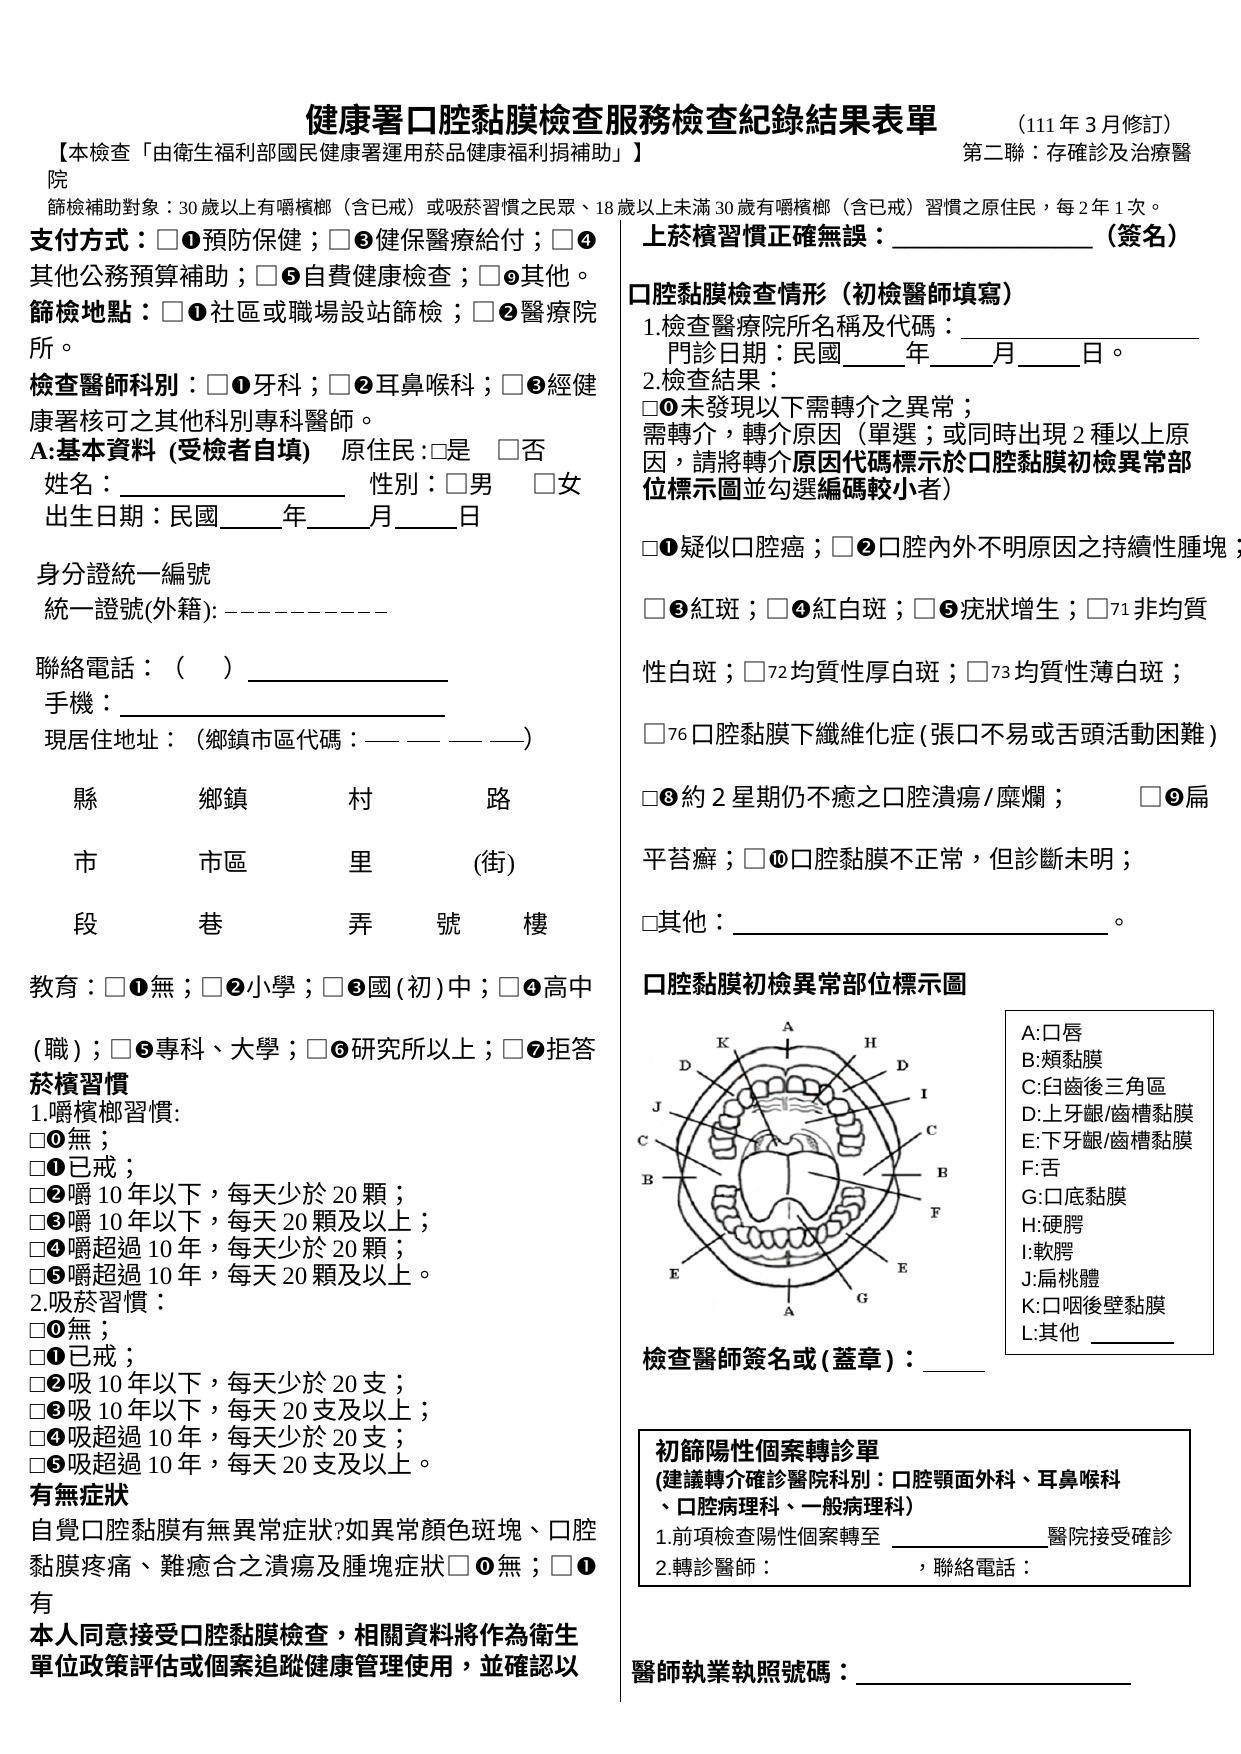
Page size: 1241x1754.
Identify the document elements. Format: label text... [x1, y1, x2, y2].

text E:下牙齦/齒槽黏膜 [1021, 1127, 1197, 1154]
text 口腔黏膜檢查情形（初檢醫師填寫） [627, 251, 1211, 314]
text 菸檳習慣 [29, 1069, 598, 1100]
text A:口唇 [1021, 1019, 1197, 1046]
text □無； [29, 1127, 598, 1154]
text 聯絡電話：（ ） [29, 625, 598, 688]
text 1.前項檢查陽性個案轉至 醫院接受確診 [655, 1519, 1174, 1551]
text □已戒； [29, 1154, 598, 1181]
text 支付方式：□預防保健；□健保醫療給付；□其他公務預算補助；□自費健康檢查；□其他。 [29, 220, 598, 293]
text 健康署口腔黏膜檢查服務檢查紀錄結果表單 （111年3月修訂） [47, 76, 1184, 139]
text 自覺口腔黏膜有無異常症狀?如異常顏色斑塊、口腔黏膜疼痛、難癒合之潰瘍及腫塊症狀□無；□有 [29, 1511, 598, 1619]
text 篩檢地點：□社區或職場設站篩檢；□醫療院所。 [29, 293, 598, 365]
text A:基本資料 (受檢者自填) 原住民:□是 □否 [29, 438, 598, 465]
text □吸超過10年，每天20支及以上。 [29, 1452, 598, 1479]
text □吸超過10年，每天少於20支； [29, 1425, 598, 1452]
text □未發現以下需轉介之異常； [642, 395, 1211, 422]
text 初篩陽性個案轉診單 [655, 1438, 1174, 1465]
text 出生日期：民國 年 月 日 [44, 500, 598, 531]
text □已戒； [29, 1344, 598, 1371]
text 醫師執業執照號碼： [631, 1378, 1211, 1691]
text 1.檢查醫療院所名稱及代碼： [642, 314, 1211, 341]
text B:頰黏膜 [1021, 1046, 1197, 1073]
text □其他： 。 [642, 878, 1232, 941]
text □吸10年以下，每天少於20支； [29, 1371, 598, 1398]
text 需轉介，轉介原因（單選；或同時出現2種以上原因，請將轉介原因代碼標示於口腔黏膜初檢異常部位標示圖並勾選編碼較小者） [642, 422, 1211, 503]
text 上菸檳習慣正確無誤：________________（簽名） [642, 220, 1211, 251]
text L:其他 [1021, 1319, 1197, 1346]
text C:臼齒後三角區 [1021, 1073, 1197, 1100]
text 縣 鄉鎮 村 路 [29, 756, 598, 819]
text 檢查醫師科別：□牙科；□耳鼻喉科；□經健康署核可之其他科別專科醫師。 [29, 365, 598, 438]
text □嚼10年以下，每天20顆及以上； [29, 1208, 598, 1236]
text F:舌 [1021, 1154, 1197, 1181]
text 檢查醫師簽名或(蓋章)： [642, 1316, 1211, 1378]
text □嚼超過10年，每天20顆及以上。 [29, 1263, 598, 1290]
text H:硬腭 [1021, 1210, 1197, 1237]
text I:軟腭 [1021, 1237, 1197, 1264]
text 2.吸菸習慣： [29, 1290, 598, 1317]
text 篩檢補助對象：30歲以上有嚼檳榔（含已戒）或吸菸習慣之民眾、18歲以上未滿30歲有嚼檳榔（含已戒）習慣之原住民，每2年1次。 [47, 193, 1193, 220]
text K:口咽後壁黏膜 [1021, 1292, 1197, 1319]
text J:扁桃體 [1021, 1264, 1197, 1292]
text 現居住地址：（鄉鎮市區代碼： ） [44, 719, 598, 756]
text □無； [29, 1317, 598, 1344]
text 、口腔病理科、一般病理科） [655, 1492, 1174, 1519]
text 段 巷 弄 號 樓 [29, 881, 598, 944]
text 本人同意接受口腔黏膜檢查，相關資料將作為衛生單位政策評估或個案追蹤健康管理使用，並確認以 [29, 1619, 598, 1682]
text 教育：□無；□小學；□國(初)中；□高中(職)；□專科、大學；□研究所以上；□拒答 [29, 944, 598, 1069]
text 2.轉診醫師： ，聯絡電話： [655, 1551, 1174, 1577]
text □吸10年以下，每天20支及以上； [29, 1398, 598, 1425]
text 2.檢查結果： [642, 368, 1211, 395]
text 統一證號(外籍): [44, 594, 598, 625]
text 門診日期：民國 年 月 日。 [642, 341, 1211, 368]
text 口腔黏膜初檢異常部位標示圖 [642, 941, 1211, 1003]
text □嚼10年以下，每天少於20顆； [29, 1181, 598, 1208]
text 姓名： 性別：□男 □女 [44, 465, 598, 500]
text 【本檢查「由衛生福利部國民健康署運用菸品健康福利捐補助」】 第二聯：存確診及治療醫院 [47, 139, 1193, 193]
text (建議轉介確診醫院科別：口腔顎面外科、耳鼻喉科 [655, 1465, 1174, 1492]
text G:口底黏膜 [1021, 1181, 1197, 1210]
text 1.嚼檳榔習慣: [29, 1100, 598, 1127]
text □疑似口腔癌；□口腔內外不明原因之持續性腫塊；□紅斑；□紅白斑；□疣狀增生；□71非均質性白斑；□72均質性厚白斑；□73均質性薄白斑；□76口腔黏膜下纖維化症(張口不易或舌頭活動困難)□約2星期仍不癒之口腔潰瘍/糜爛； □扁平苔癬；□口腔黏膜不正常，但診斷未明； [642, 503, 1232, 878]
text 身分證統一編號 [29, 531, 598, 594]
text 手機： [44, 688, 598, 719]
text D:上牙齦/齒槽黏膜 [1021, 1100, 1197, 1127]
text 市 市區 里 (街) [29, 819, 598, 881]
text □嚼超過10年，每天少於20顆； [29, 1236, 598, 1263]
text 有無症狀 [29, 1479, 598, 1511]
